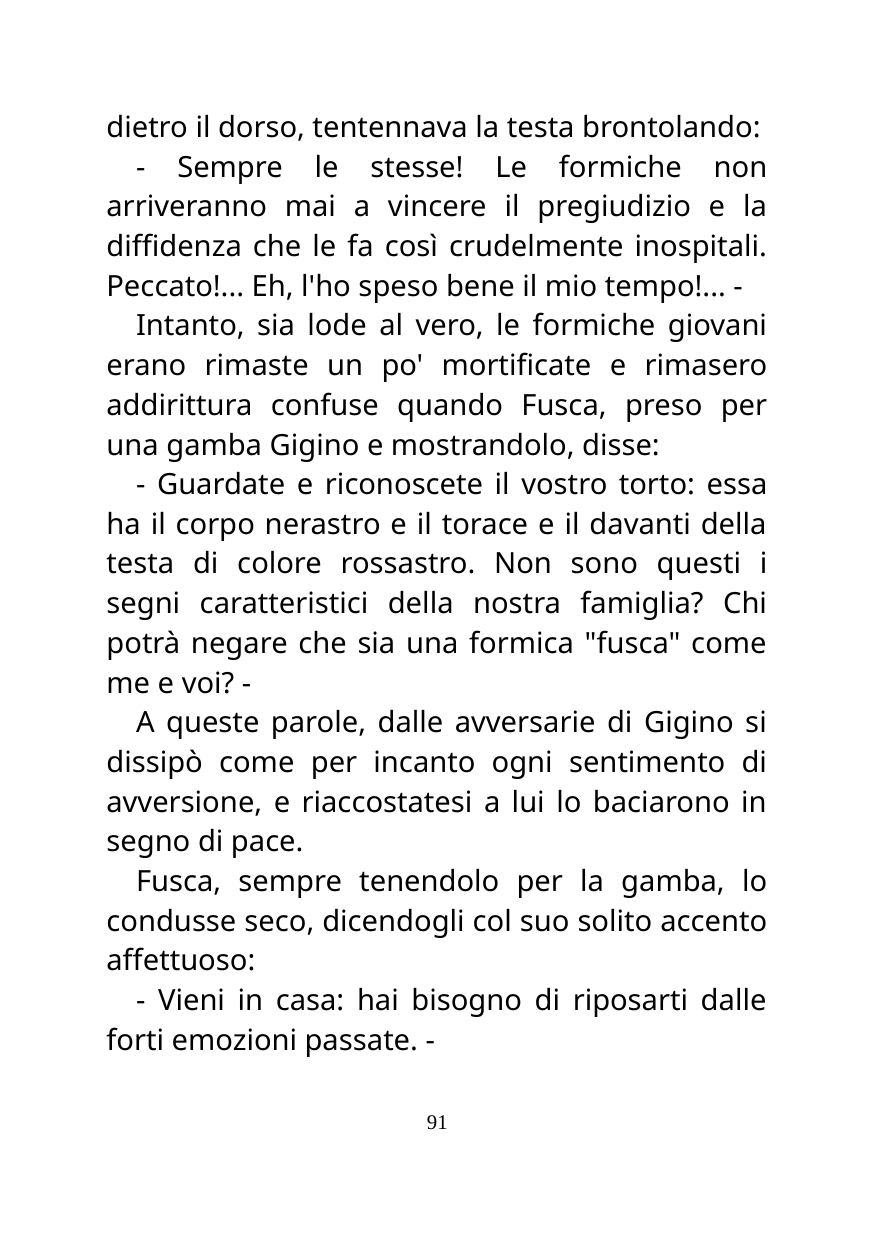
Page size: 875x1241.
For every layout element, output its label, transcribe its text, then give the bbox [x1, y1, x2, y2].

text Fusca, sempre tenendolo per la gamba, lo condusse seco, dicendogli col suo solito accento affettuoso: [106, 860, 768, 979]
text - Vieni in casa: hai bisogno di riposarti dalle forti emozioni passate. - [106, 979, 768, 1059]
text - Guardate e riconoscete il vostro torto: essa ha il corpo nerastro e il torace e il davanti della testa di colore rossastro. Non sono questi i segni caratteristici della nostra famiglia? Chi potrà negare che sia una formica "fusca" come me e voi? - [106, 463, 768, 702]
text Intanto, sia lode al vero, le formiche giovani erano rimaste un po' mortificate e rimasero addirittura confuse quando Fusca, preso per una gamba Gigino e mostrandolo, disse: [106, 305, 768, 463]
text A queste parole, dalle avversarie di Gigino si dissipò come per incanto ogni sentimento di avversione, e riaccostatesi a lui lo baciarono in segno di pace. [106, 702, 768, 860]
text - Sempre le stesse! Le formiche non arriveranno mai a vincere il pregiudizio e la diffidenza che le fa così crudelmente inospitali. Peccato!... Eh, l'ho speso bene il mio tempo!... - [106, 146, 768, 305]
text dietro il dorso, tentennava la testa brontolando: [106, 106, 768, 146]
